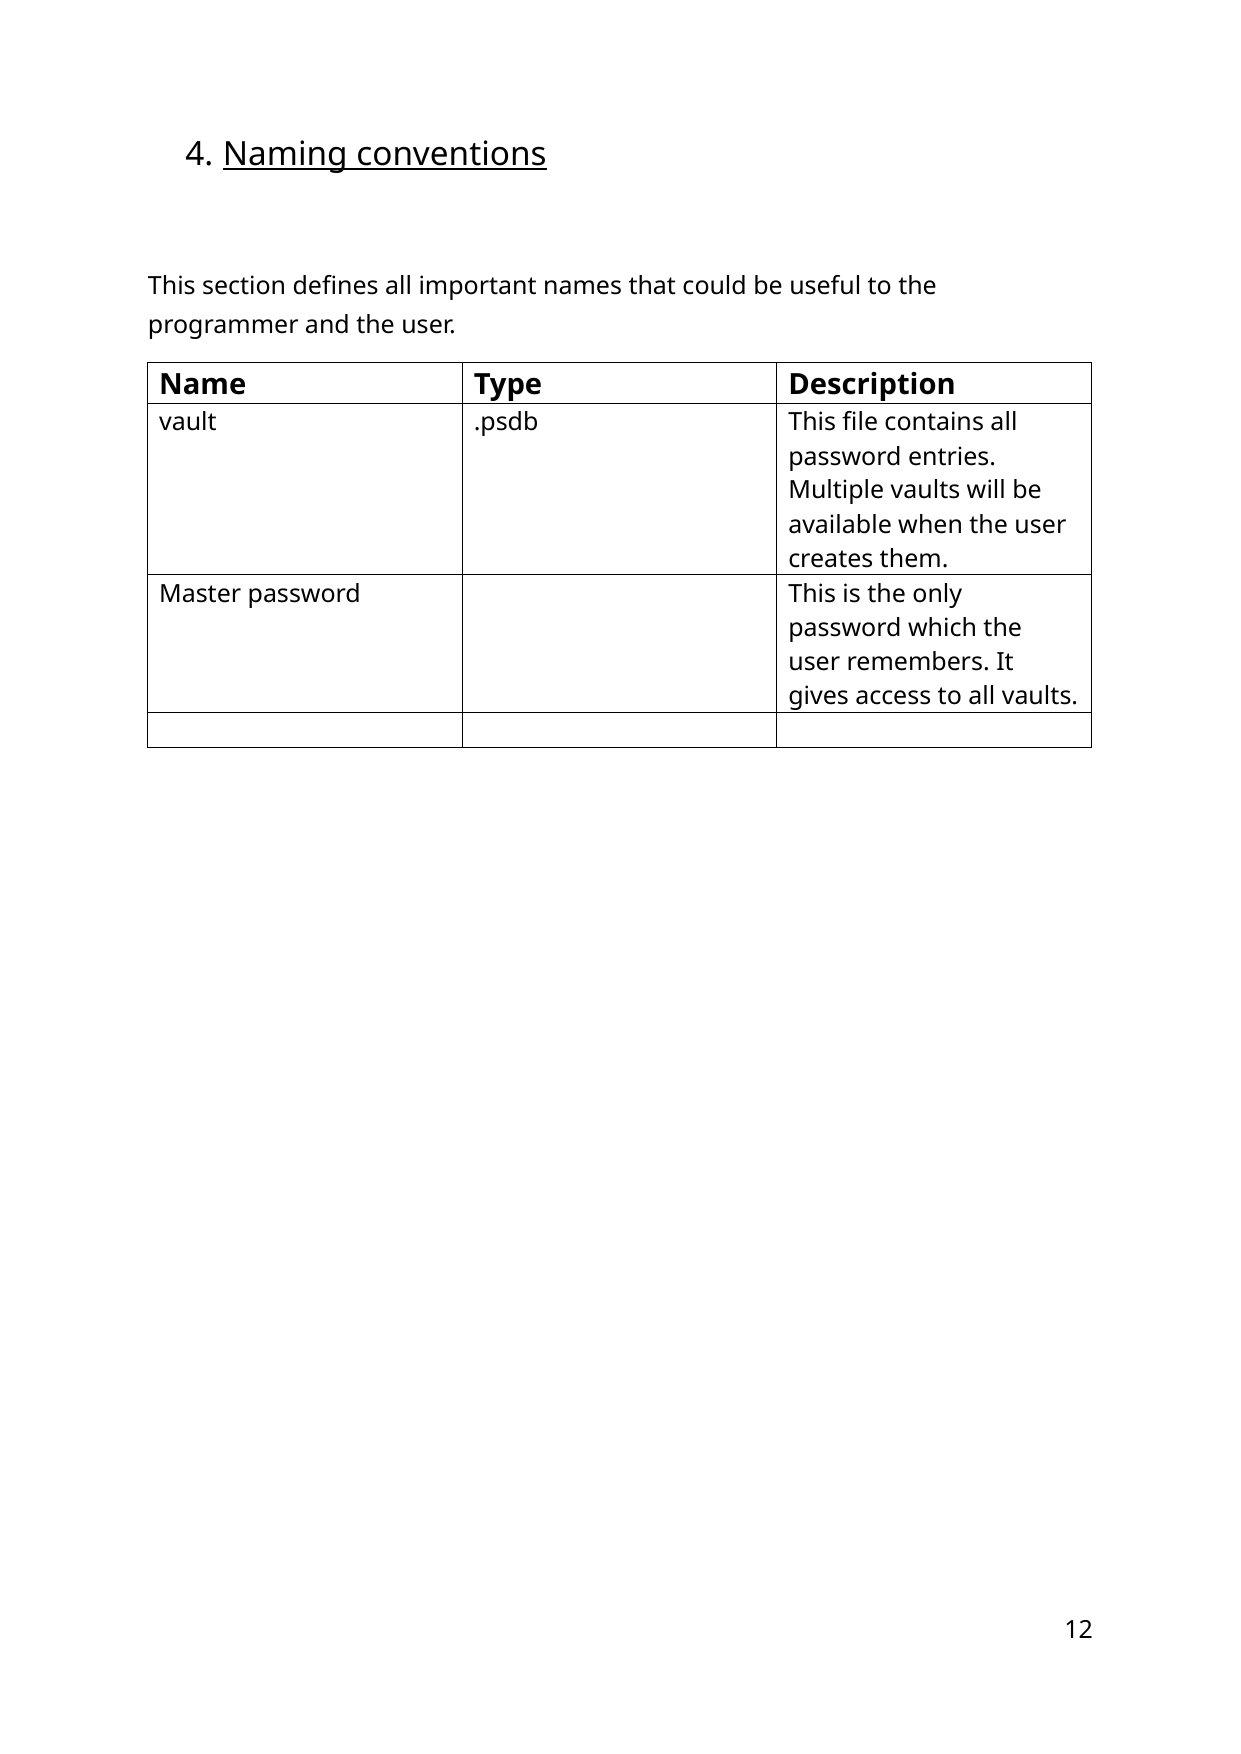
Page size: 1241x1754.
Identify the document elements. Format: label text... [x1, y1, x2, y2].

table_header Name [148, 363, 462, 403]
table_cell [148, 713, 462, 747]
table_cell [463, 575, 776, 712]
table_cell This file contains all password entries. Multiple vaults will be available when the user creates them. [777, 404, 1091, 574]
table_cell This is the only password which the user remembers. It gives access to all vaults. [777, 575, 1091, 712]
table_cell [463, 713, 776, 747]
table_cell vault [148, 404, 462, 574]
text This section defines all important names that could be useful to the programmer and the user. [148, 267, 1093, 341]
table_cell .psdb [463, 404, 776, 574]
table_header Type [463, 363, 776, 403]
table_header Description [777, 363, 1091, 403]
table_cell [777, 713, 1091, 747]
table_cell Master password [148, 575, 462, 712]
list Naming conventions [185, 129, 1093, 175]
